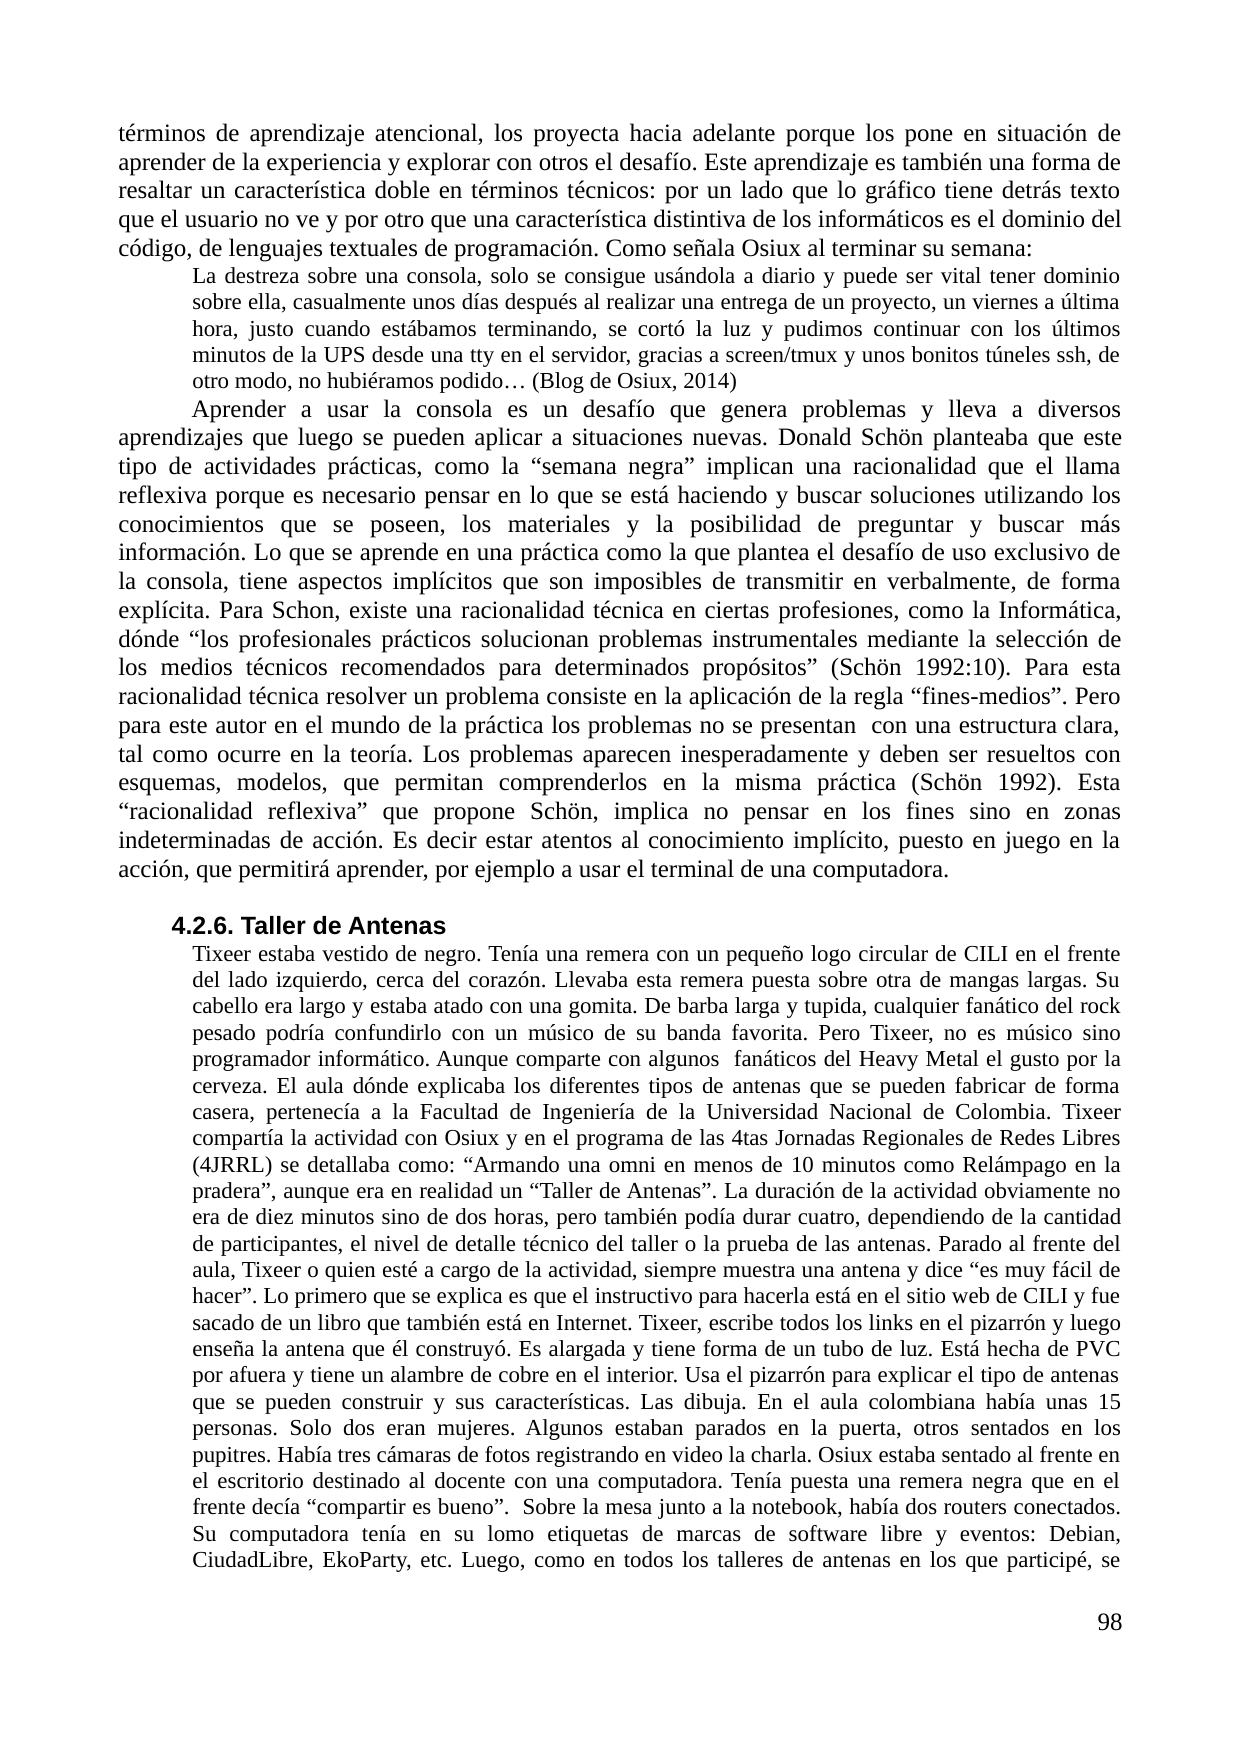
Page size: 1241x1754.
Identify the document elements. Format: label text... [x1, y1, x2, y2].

text Aprender a usar la consola es un desafío que genera problemas y lleva a diversos aprendizajes que luego se pueden aplicar a situaciones nuevas. Donald Schön planteaba que este tipo de actividades prácticas, como la “semana negra” implican una racionalidad que el llama reflexiva porque es necesario pensar en lo que se está haciendo y buscar soluciones utilizando los conocimientos que se poseen, los materiales y la posibilidad de preguntar y buscar más información. Lo que se aprende en una práctica como la que plantea el desafío de uso exclusivo de la consola, tiene aspectos implícitos que son imposibles de transmitir en verbalmente, de forma explícita. Para Schon, existe una racionalidad técnica en ciertas profesiones, como la Informática, dónde “los profesionales prácticos solucionan problemas instrumentales mediante la selección de los medios técnicos recomendados para determinados propósitos” (Schön 1992:10). Para esta racionalidad técnica resolver un problema consiste en la aplicación de la regla “fines-medios”. Pero para este autor en el mundo de la práctica los problemas no se presentan con una estructura clara, tal como ocurre en la teoría. Los problemas aparecen inesperadamente y deben ser resueltos con esquemas, modelos, que permitan comprenderlos en la misma práctica (Schön 1992). Esta “racionalidad reflexiva” que propone Schön, implica no pensar en los fines sino en zonas indeterminadas de acción. Es decir estar atentos al conocimiento implícito, puesto en juego en la acción, que permitirá aprender, por ejemplo a usar el terminal de una computadora. [118, 394, 1122, 882]
text La destreza sobre una consola, solo se consigue usándola a diario y puede ser vital tener dominio sobre ella, casualmente unos días después al realizar una entrega de un proyecto, un viernes a última hora, justo cuando estábamos terminando, se cortó la luz y pudimos continuar con los últimos minutos de la UPS desde una tty en el servidor, gracias a screen/tmux y unos bonitos túneles ssh, de otro modo, no hubiéramos podido… (Blog de Osiux, 2014) [192, 262, 1122, 394]
text Tixeer estaba vestido de negro. Tenía una remera con un pequeño logo circular de CILI en el frente del lado izquierdo, cerca del corazón. Llevaba esta remera puesta sobre otra de mangas largas. Su cabello era largo y estaba atado con una gomita. De barba larga y tupida, cualquier fanático del rock pesado podría confundirlo con un músico de su banda favorita. Pero Tixeer, no es músico sino programador informático. Aunque comparte con algunos fanáticos del Heavy Metal el gusto por la cerveza. El aula dónde explicaba los diferentes tipos de antenas que se pueden fabricar de forma casera, pertenecía a la Facultad de Ingeniería de la Universidad Nacional de Colombia. Tixeer compartía la actividad con Osiux y en el programa de las 4tas Jornadas Regionales de Redes Libres (4JRRL) se detallaba como: “Armando una omni en menos de 10 minutos como Relámpago en la pradera”, aunque era en realidad un “Taller de Antenas”. La duración de la actividad obviamente no era de diez minutos sino de dos horas, pero también podía durar cuatro, dependiendo de la cantidad de participantes, el nivel de detalle técnico del taller o la prueba de las antenas. Parado al frente del aula, Tixeer o quien esté a cargo de la actividad, siempre muestra una antena y dice “es muy fácil de hacer”. Lo primero que se explica es que el instructivo para hacerla está en el sitio web de CILI y fue sacado de un libro que también está en Internet. Tixeer, escribe todos los links en el pizarrón y luego enseña la antena que él construyó. Es alargada y tiene forma de un tubo de luz. Está hecha de PVC por afuera y tiene un alambre de cobre en el interior. Usa el pizarrón para explicar el tipo de antenas que se pueden construir y sus características. Las dibuja. En el aula colombiana había unas 15 personas. Solo dos eran mujeres. Algunos estaban parados en la puerta, otros sentados en los pupitres. Había tres cámaras de fotos registrando en video la charla. Osiux estaba sentado al frente en el escritorio destinado al docente con una computadora. Tenía puesta una remera negra que en el frente decía “compartir es bueno”. Sobre la mesa junto a la notebook, había dos routers conectados. Su computadora tenía en su lomo etiquetas de marcas de software libre y eventos: Debian, CiudadLibre, EkoParty, etc. Luego, como en todos los talleres de antenas en los que participé, se [192, 940, 1122, 1572]
subtitle 4.2.6. Taller de Antenas [118, 911, 1122, 940]
text términos de aprendizaje atencional, los proyecta hacia adelante porque los pone en situación de aprender de la experiencia y explorar con otros el desafío. Este aprendizaje es también una forma de resaltar un característica doble en términos técnicos: por un lado que lo gráfico tiene detrás texto que el usuario no ve y por otro que una característica distintiva de los informáticos es el dominio del código, de lenguajes textuales de programación. Como señala Osiux al terminar su semana: [118, 118, 1122, 262]
